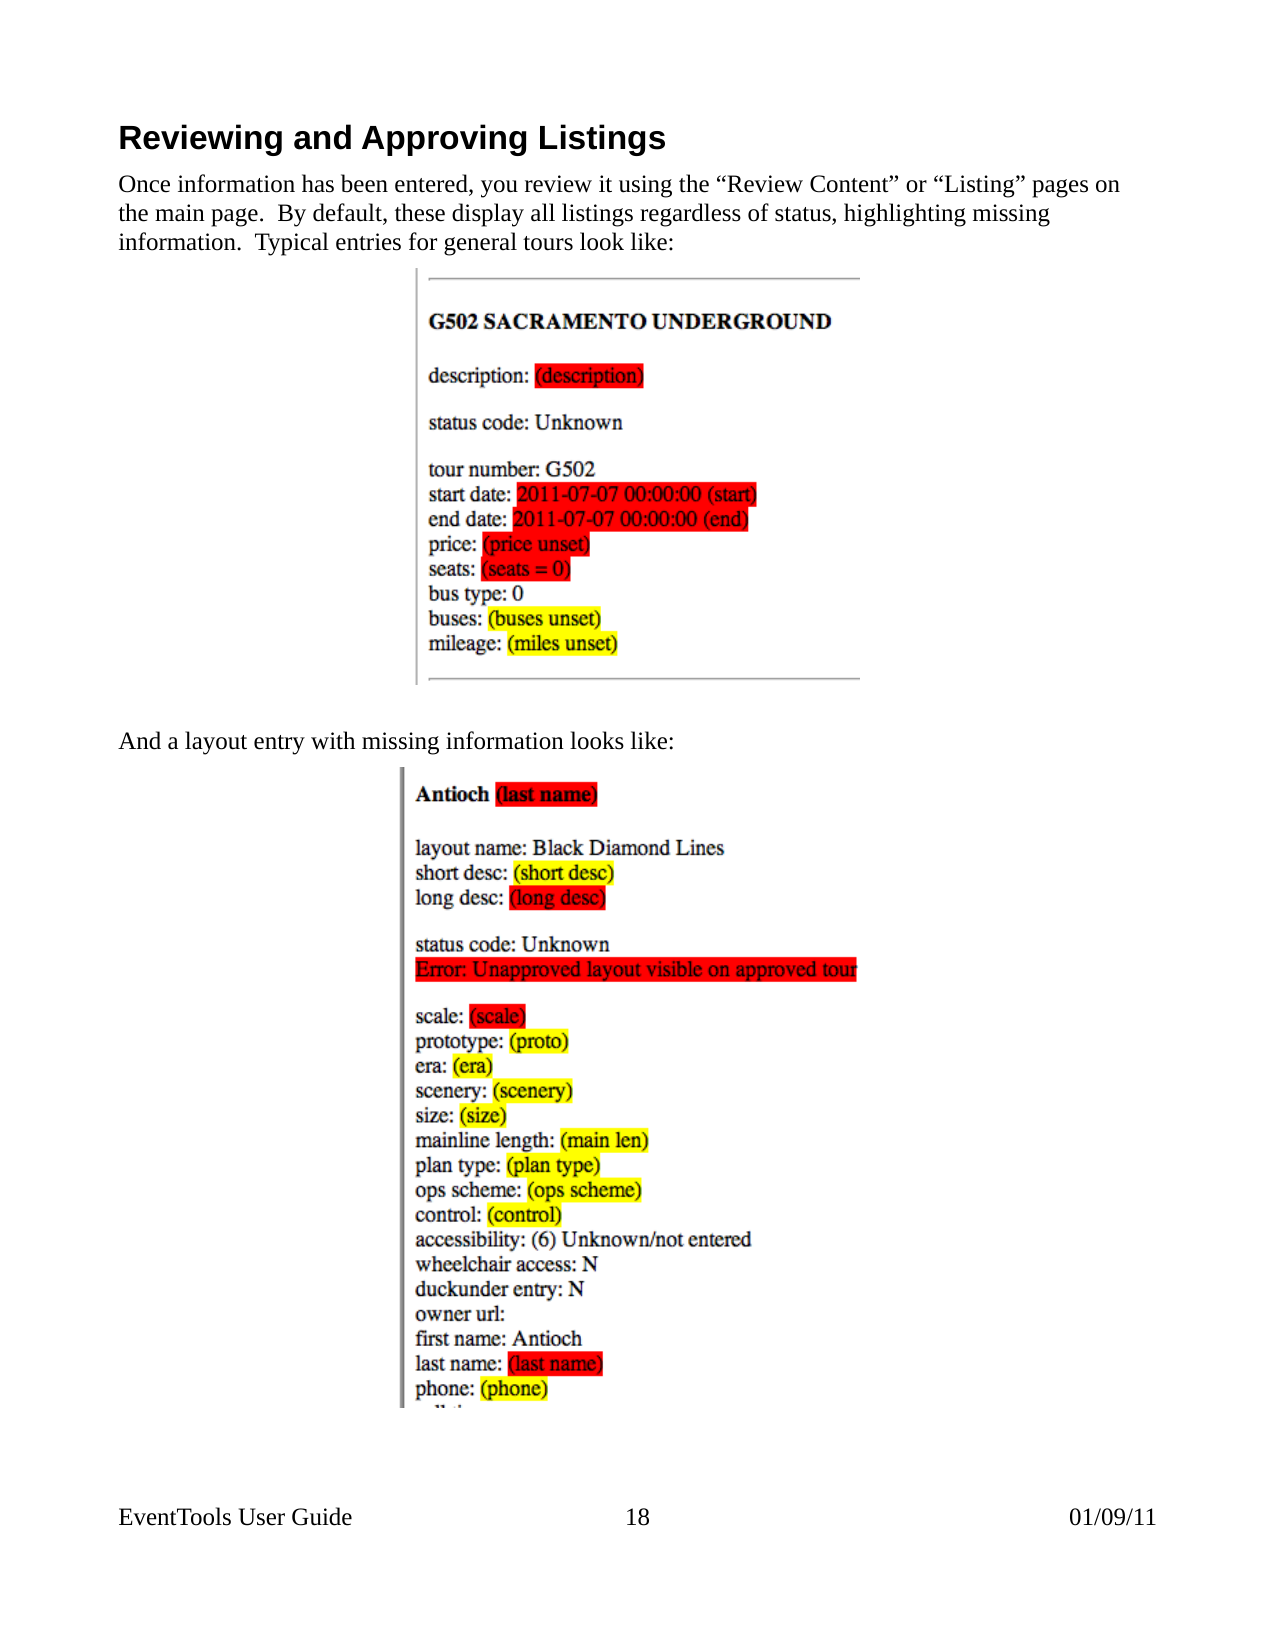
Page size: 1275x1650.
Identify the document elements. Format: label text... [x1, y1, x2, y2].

picture [399, 767, 876, 1408]
text Once information has been entered, you review it using the “Review Content” or “Listing” pages on the main page. By default, these display all listings regardless of status, highlighting missing information. Typical entries for general tours look like: [118, 169, 1157, 256]
subtitle Reviewing and Approving Listings [118, 118, 1157, 157]
text And a layout entry with missing information looks like: [118, 726, 1157, 755]
picture [415, 268, 860, 685]
